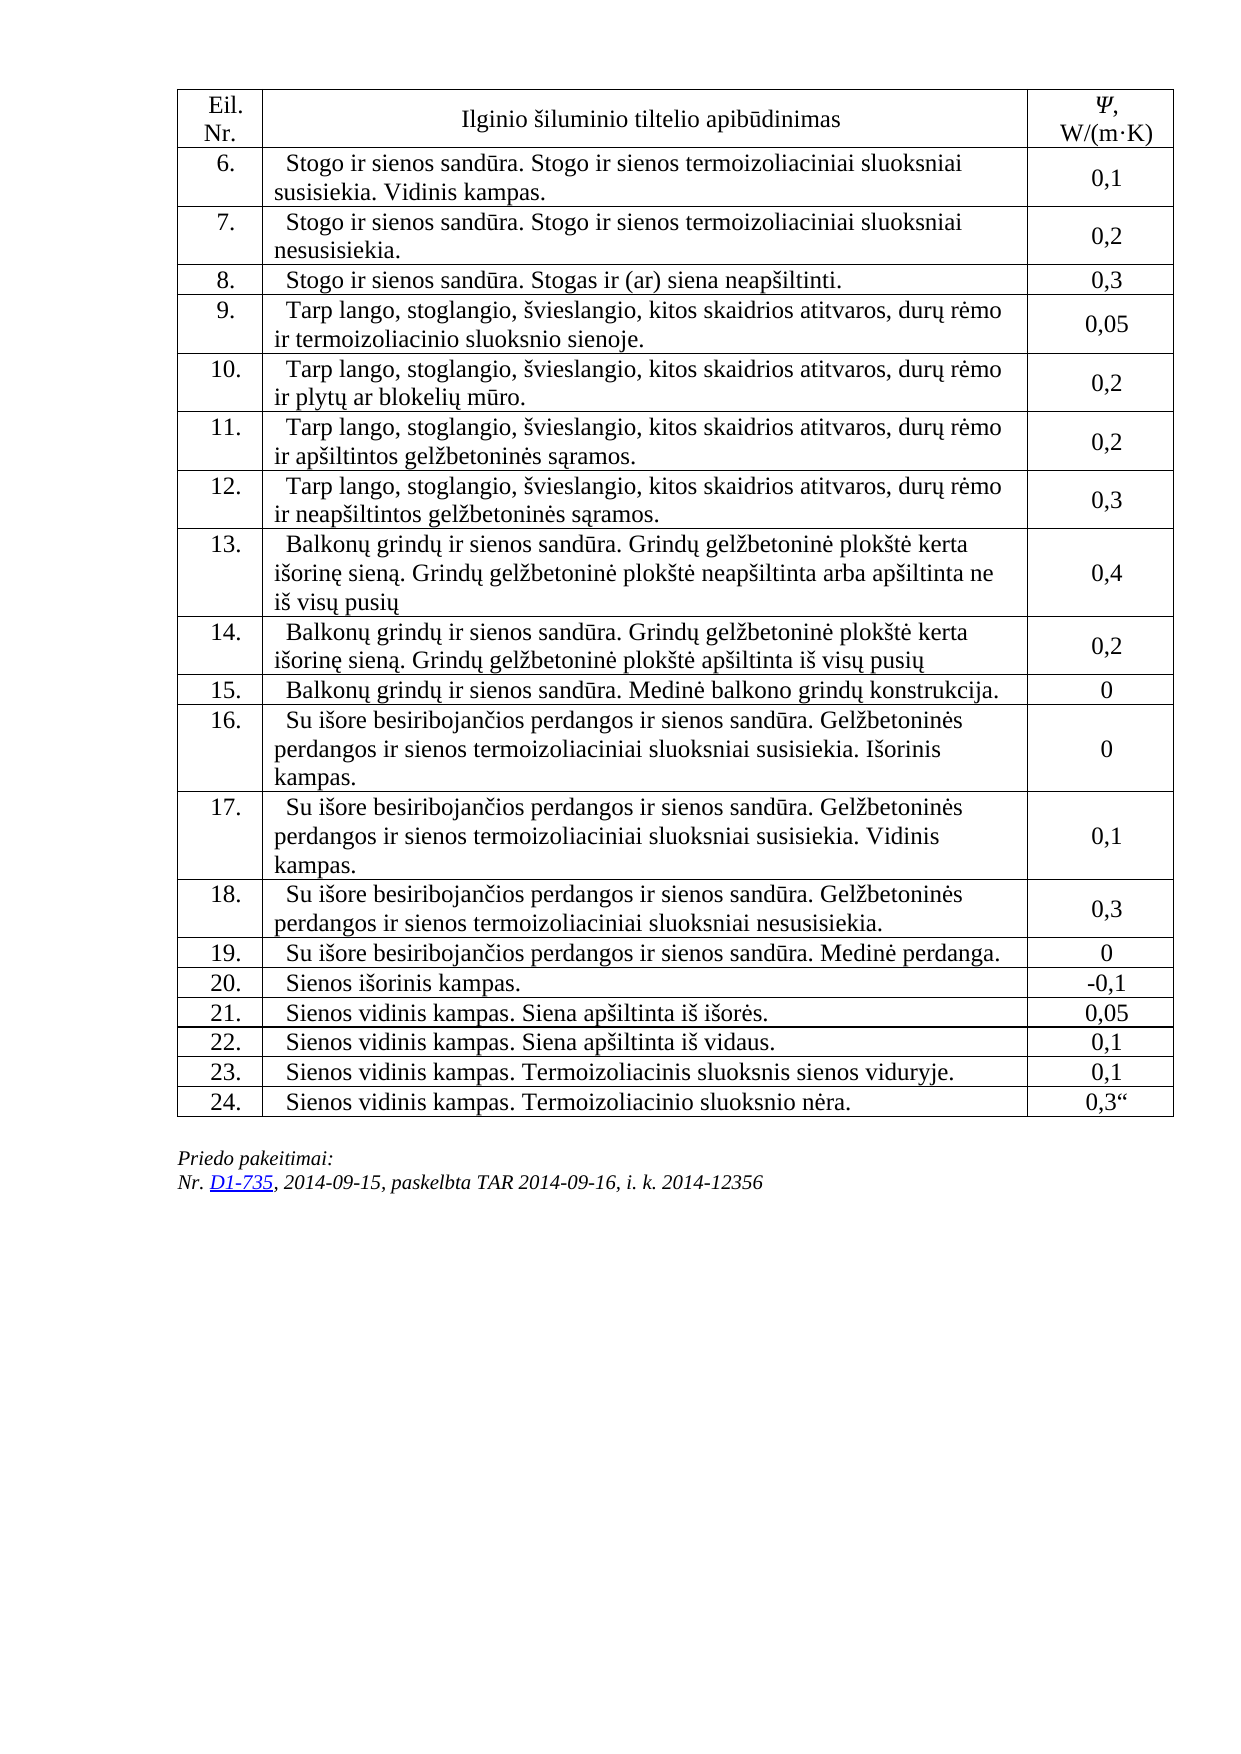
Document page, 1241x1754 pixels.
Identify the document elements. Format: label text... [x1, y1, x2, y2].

table_cell 0 [1028, 675, 1173, 704]
table_cell Tarp lango, stoglangio, švieslangio, kitos skaidrios atitvaros, durų rėmo ir termoizoliacinio sluoksnio sienoje. [263, 295, 1027, 353]
table_cell 0,2 [1028, 354, 1173, 411]
table_header Ψ, W/(m·K) [1028, 90, 1173, 147]
table_cell 0,3 [1028, 471, 1173, 528]
table_cell Sienos išorinis kampas. [263, 968, 1027, 997]
table_cell 0,3 [1028, 880, 1173, 937]
table_cell 18. [178, 880, 262, 937]
table_cell -0,1 [1028, 968, 1173, 997]
table_cell 0,3“ [1028, 1087, 1173, 1116]
table_cell Sienos vidinis kampas. Termoizoliacinis sluoksnis sienos viduryje. [263, 1057, 1027, 1086]
table_cell 16. [178, 705, 262, 791]
table_cell 21. [178, 998, 262, 1026]
table_cell Stogo ir sienos sandūra. Stogas ir (ar) siena neapšiltinti. [263, 265, 1027, 294]
table_cell Su išore besiribojančios perdangos ir sienos sandūra. Medinė perdanga. [263, 938, 1027, 967]
table_cell Stogo ir sienos sandūra. Stogo ir sienos termoizoliaciniai sluoksniai nesusisiekia. [263, 207, 1027, 264]
table_cell 17. [178, 792, 262, 878]
table_cell Balkonų grindų ir sienos sandūra. Grindų gelžbetoninė plokštė kerta išorinę sieną. Grindų gelžbetoninė plokštė apšiltinta iš visų pusių [263, 617, 1027, 674]
table_cell Stogo ir sienos sandūra. Stogo ir sienos termoizoliaciniai sluoksniai susisiekia. Vidinis kampas. [263, 148, 1027, 206]
table_cell 7. [178, 207, 262, 264]
table_cell 0 [1028, 938, 1173, 967]
text Nr. D1-735, 2014-09-15, paskelbta TAR 2014-09-16, i. k. 2014-12356 [177, 1169, 1151, 1194]
table_cell 20. [178, 968, 262, 997]
table_cell 11. [178, 412, 262, 470]
table_header Ilginio šiluminio tiltelio apibūdinimas [263, 90, 1027, 147]
table_cell 14. [178, 617, 262, 674]
table_cell Tarp lango, stoglangio, švieslangio, kitos skaidrios atitvaros, durų rėmo ir neapšiltintos gelžbetoninės sąramos. [263, 471, 1027, 528]
table_cell 0,2 [1028, 207, 1173, 264]
table_cell 0,3 [1028, 265, 1173, 294]
table_cell 13. [178, 529, 262, 616]
table_cell 0,4 [1028, 529, 1173, 616]
table_cell 24. [178, 1087, 262, 1116]
table_cell Sienos vidinis kampas. Siena apšiltinta iš vidaus. [263, 1028, 1027, 1056]
table_cell Su išore besiribojančios perdangos ir sienos sandūra. Gelžbetoninės perdangos ir sienos termoizoliaciniai sluoksniai susisiekia. Vidinis kampas. [263, 792, 1027, 878]
table_cell 9. [178, 295, 262, 353]
table_header Eil. Nr. [178, 90, 262, 147]
table_cell Balkonų grindų ir sienos sandūra. Grindų gelžbetoninė plokštė kerta išorinę sieną. Grindų gelžbetoninė plokštė neapšiltinta arba apšiltinta ne iš visų pusių [263, 529, 1027, 616]
table_cell Tarp lango, stoglangio, švieslangio, kitos skaidrios atitvaros, durų rėmo ir plytų ar blokelių mūro. [263, 354, 1027, 411]
table_cell 0,1 [1028, 792, 1173, 878]
table_cell 0,2 [1028, 617, 1173, 674]
table_cell Su išore besiribojančios perdangos ir sienos sandūra. Gelžbetoninės perdangos ir sienos termoizoliaciniai sluoksniai susisiekia. Išorinis kampas. [263, 705, 1027, 791]
table_cell 10. [178, 354, 262, 411]
table_cell 0,2 [1028, 412, 1173, 470]
table_cell Su išore besiribojančios perdangos ir sienos sandūra. Gelžbetoninės perdangos ir sienos termoizoliaciniai sluoksniai nesusisiekia. [263, 880, 1027, 937]
table_cell 15. [178, 675, 262, 704]
table_cell 0 [1028, 705, 1173, 791]
table_cell 22. [178, 1028, 262, 1056]
table_cell 23. [178, 1057, 262, 1086]
table_cell Sienos vidinis kampas. Siena apšiltinta iš išorės. [263, 998, 1027, 1026]
table_cell Balkonų grindų ir sienos sandūra. Medinė balkono grindų konstrukcija. [263, 675, 1027, 704]
table_cell 0,1 [1028, 1057, 1173, 1086]
table_cell 0,1 [1028, 1028, 1173, 1056]
table_cell 19. [178, 938, 262, 967]
table_cell 8. [178, 265, 262, 294]
table_cell 0,05 [1028, 998, 1173, 1026]
table_cell 12. [178, 471, 262, 528]
text Priedo pakeitimai: [177, 1146, 1151, 1169]
table_cell 0,1 [1028, 148, 1173, 206]
table_cell Sienos vidinis kampas. Termoizoliacinio sluoksnio nėra. [263, 1087, 1027, 1116]
table_cell Tarp lango, stoglangio, švieslangio, kitos skaidrios atitvaros, durų rėmo ir apšiltintos gelžbetoninės sąramos. [263, 412, 1027, 470]
table_cell 6. [178, 148, 262, 206]
table_cell 0,05 [1028, 295, 1173, 353]
